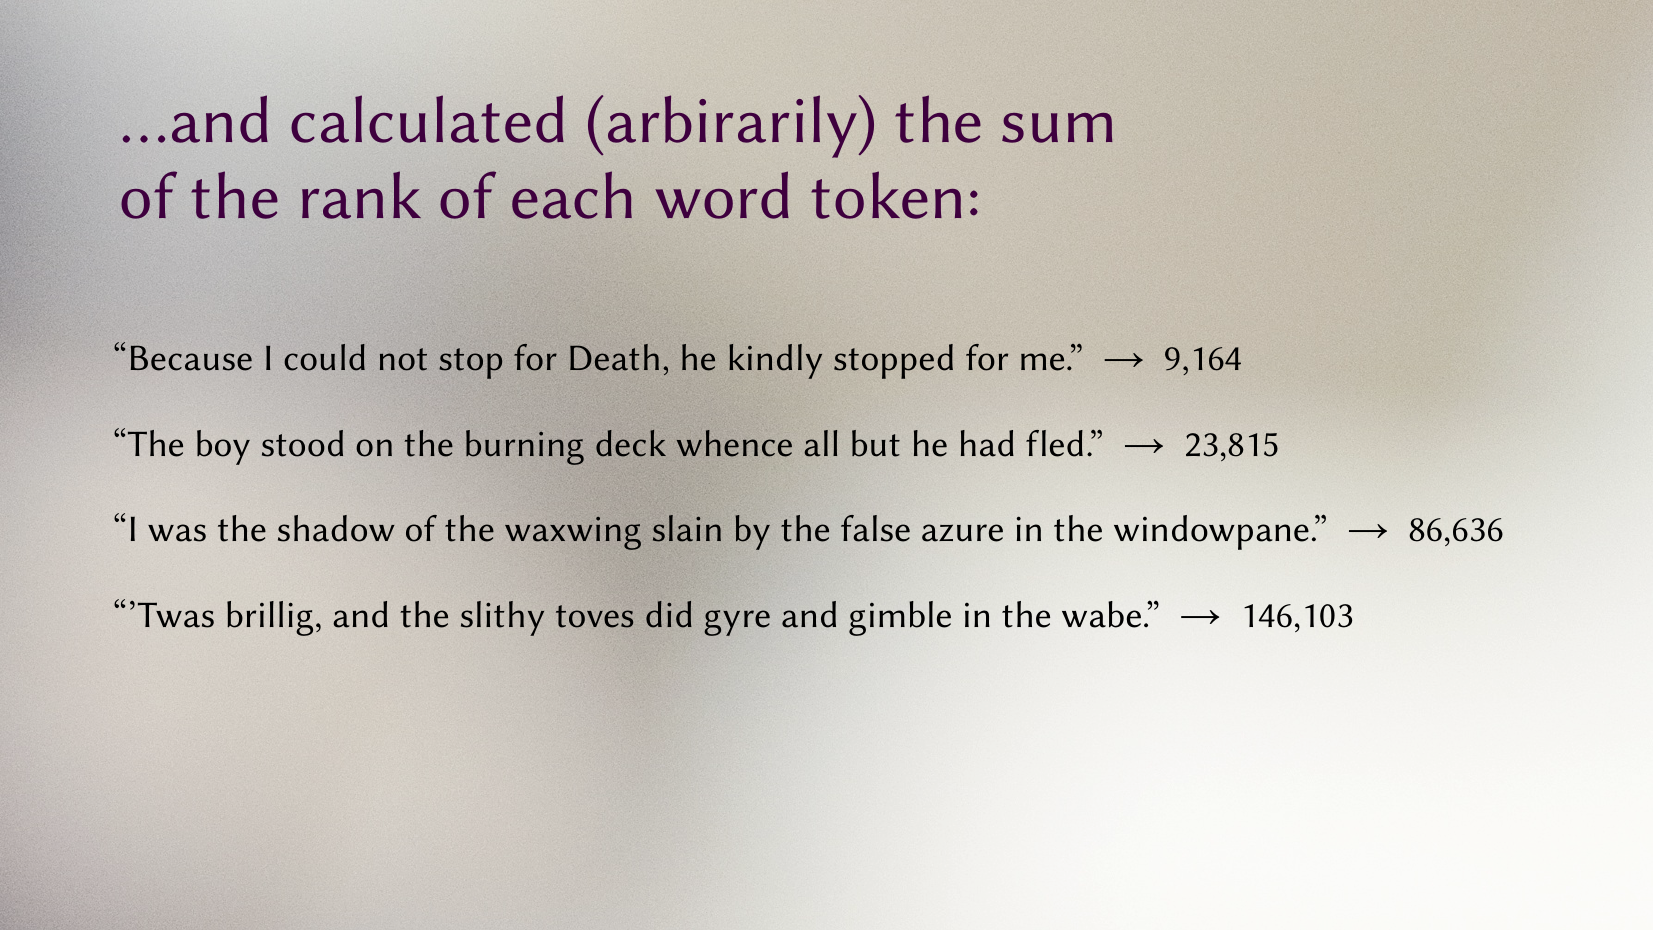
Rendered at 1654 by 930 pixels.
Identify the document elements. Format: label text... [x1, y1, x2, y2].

text_box “Because I could not stop for Death, he kindly stopped for me.” → 9,164 “The boy stood on the burning deck whence all but he had fled.” → 23,815 “I was the shadow of the waxwing slain by the false azure in the windowpane.” → 86,636 “’Twas brillig, and the slithy toves did gyre and gimble in the wabe.” → 146,103 [98, 329, 1653, 645]
text_box …and calculated (arbirarily) the sum of the rank of each word token: [104, 74, 1560, 285]
